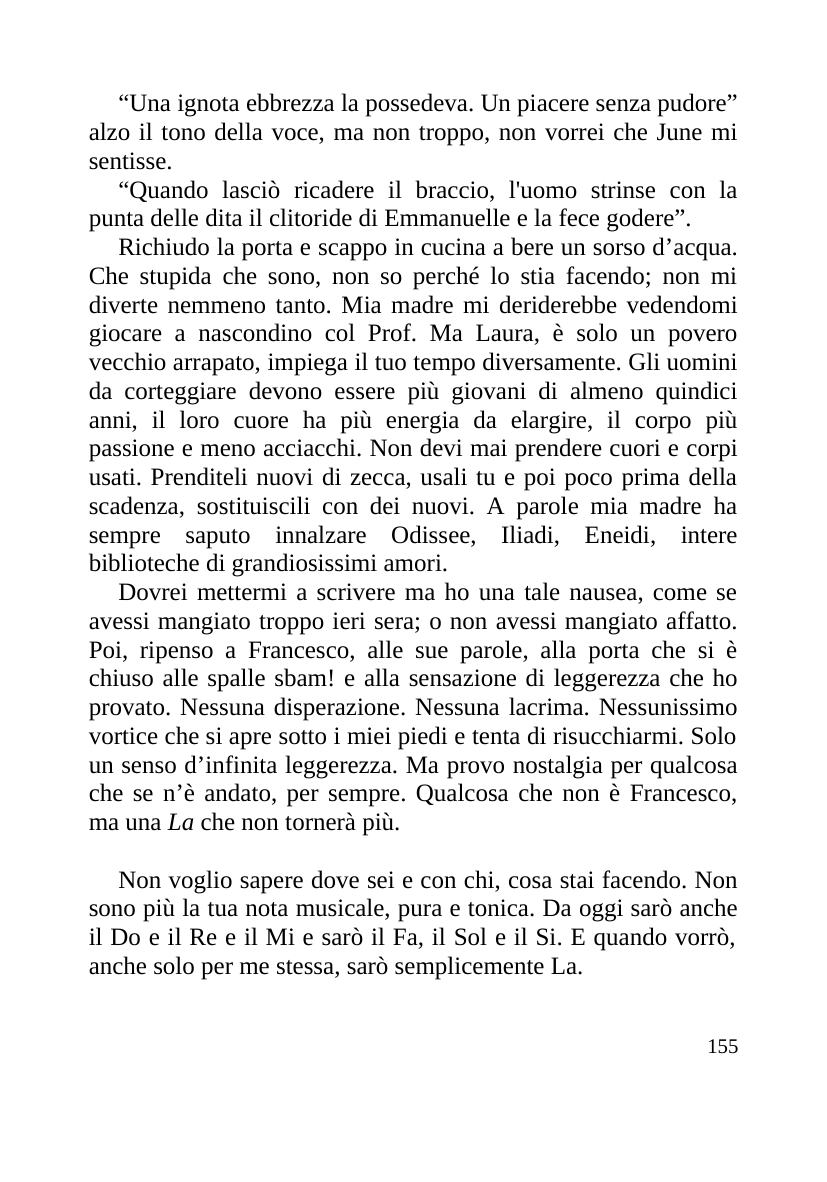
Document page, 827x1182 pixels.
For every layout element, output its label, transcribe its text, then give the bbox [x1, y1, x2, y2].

text Dovrei mettermi a scrivere ma ho una tale nausea, come se avessi mangiato troppo ieri sera; o non avessi mangiato affatto. Poi, ripenso a Francesco, alle sue parole, alla porta che si è chiuso alle spalle sbam! e alla sensazione di leggerezza che ho provato. Nessuna disperazione. Nessuna lacrima. Nessunissimo vortice che si apre sotto i miei piedi e tenta di risucchiarmi. Solo un senso d’infinita leggerezza. Ma provo nostalgia per qualcosa che se n’è andato, per sempre. Qualcosa che non è Francesco, ma una La che non tornerà più. [88, 577, 738, 836]
text “Una ignota ebbrezza la possedeva. Un piacere senza pudore” alzo il tono della voce, ma non troppo, non vorrei che June mi sentisse. [88, 88, 738, 175]
text Richiudo la porta e scappo in cucina a bere un sorso d’acqua. Che stupida che sono, non so perché lo stia facendo; non mi diverte nemmeno tanto. Mia madre mi deriderebbe vedendomi giocare a nascondino col Prof. Ma Laura, è solo un povero vecchio arrapato, impiega il tuo tempo diversamente. Gli uomini da corteggiare devono essere più giovani di almeno quindici anni, il loro cuore ha più energia da elargire, il corpo più passione e meno acciacchi. Non devi mai prendere cuori e corpi usati. Prenditeli nuovi di zecca, usali tu e poi poco prima della scadenza, sostituiscili con dei nuovi. A parole mia madre ha sempre saputo innalzare Odissee, Iliadi, Eneidi, intere biblioteche di grandiosissimi amori. [88, 232, 738, 577]
text Non voglio sapere dove sei e con chi, cosa stai facendo. Non sono più la tua nota musicale, pura e tonica. Da oggi sarò anche il Do e il Re e il Mi e sarò il Fa, il Sol e il Si. E quando vorrò, anche solo per me stessa, sarò semplicemente La. [88, 865, 738, 980]
text “Quando lasciò ricadere il braccio, l'uomo strinse con la punta delle dita il clitoride di Emmanuelle e la fece godere”. [88, 175, 738, 232]
